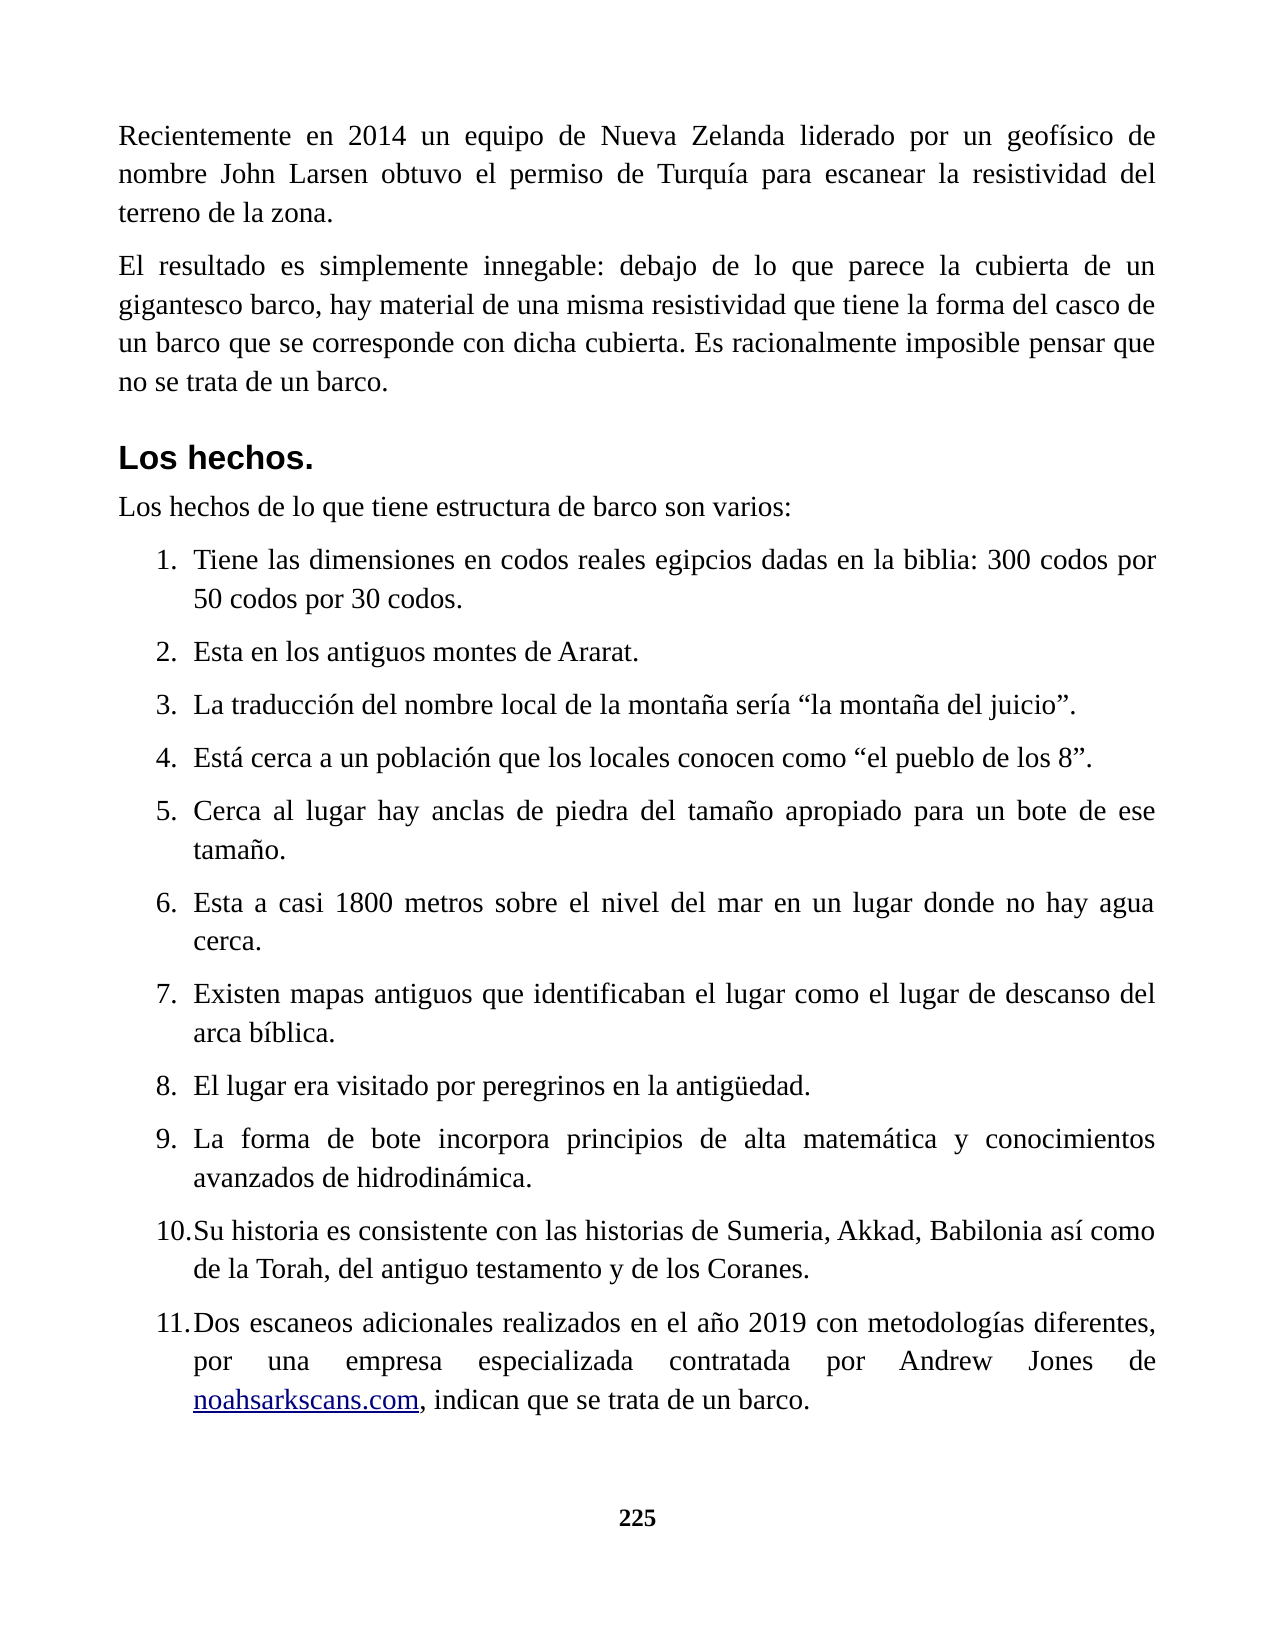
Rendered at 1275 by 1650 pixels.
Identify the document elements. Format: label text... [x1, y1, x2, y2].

list Existen mapas antiguos que identificaban el lugar como el lugar de descanso del arca bíblica. [156, 977, 1157, 1049]
list Está cerca a un población que los locales conocen como “el pueblo de los 8”. [156, 740, 1157, 774]
subtitle Los hechos. [118, 438, 1157, 477]
list Esta a casi 1800 metros sobre el nivel del mar en un lugar donde no hay agua cerca. [156, 885, 1157, 957]
list El lugar era visitado por peregrinos en la antigüedad. [156, 1068, 1157, 1102]
text El resultado es simplemente innegable: debajo de lo que parece la cubierta de un gigantesco barco, hay material de una misma resistividad que tiene la forma del casco de un barco que se corresponde con dicha cubierta. Es racionalmente imposible pensar que no se trata de un barco. [118, 248, 1157, 397]
list Esta en los antiguos montes de Ararat. [156, 634, 1157, 667]
list Cerca al lugar hay anclas de piedra del tamaño apropiado para un bote de ese tamaño. [156, 793, 1157, 865]
text Recientemente en 2014 un equipo de Nueva Zelanda liderado por un geofísico de nombre John Larsen obtuvo el permiso de Turquía para escanear la resistividad del terreno de la zona. [118, 118, 1157, 229]
text Los hechos de lo que tiene estructura de barco son varios: [118, 489, 1157, 523]
list Su historia es consistente con las historias de Sumeria, Akkad, Babilonia así como de la Torah, del antiguo testamento y de los Coranes. [156, 1213, 1157, 1285]
list La traducción del nombre local de la montaña sería “la montaña del juicio”. [156, 687, 1157, 721]
list Tiene las dimensiones en codos reales egipcios dadas en la biblia: 300 codos por 50 codos por 30 codos. [156, 542, 1157, 614]
list La forma de bote incorpora principios de alta matemática y conocimientos avanzados de hidrodinámica. [156, 1121, 1157, 1193]
list Dos escaneos adicionales realizados en el año 2019 con metodologías diferentes, por una empresa especializada contratada por Andrew Jones de noahsarkscans.com, indican que se trata de un barco. [156, 1305, 1157, 1415]
